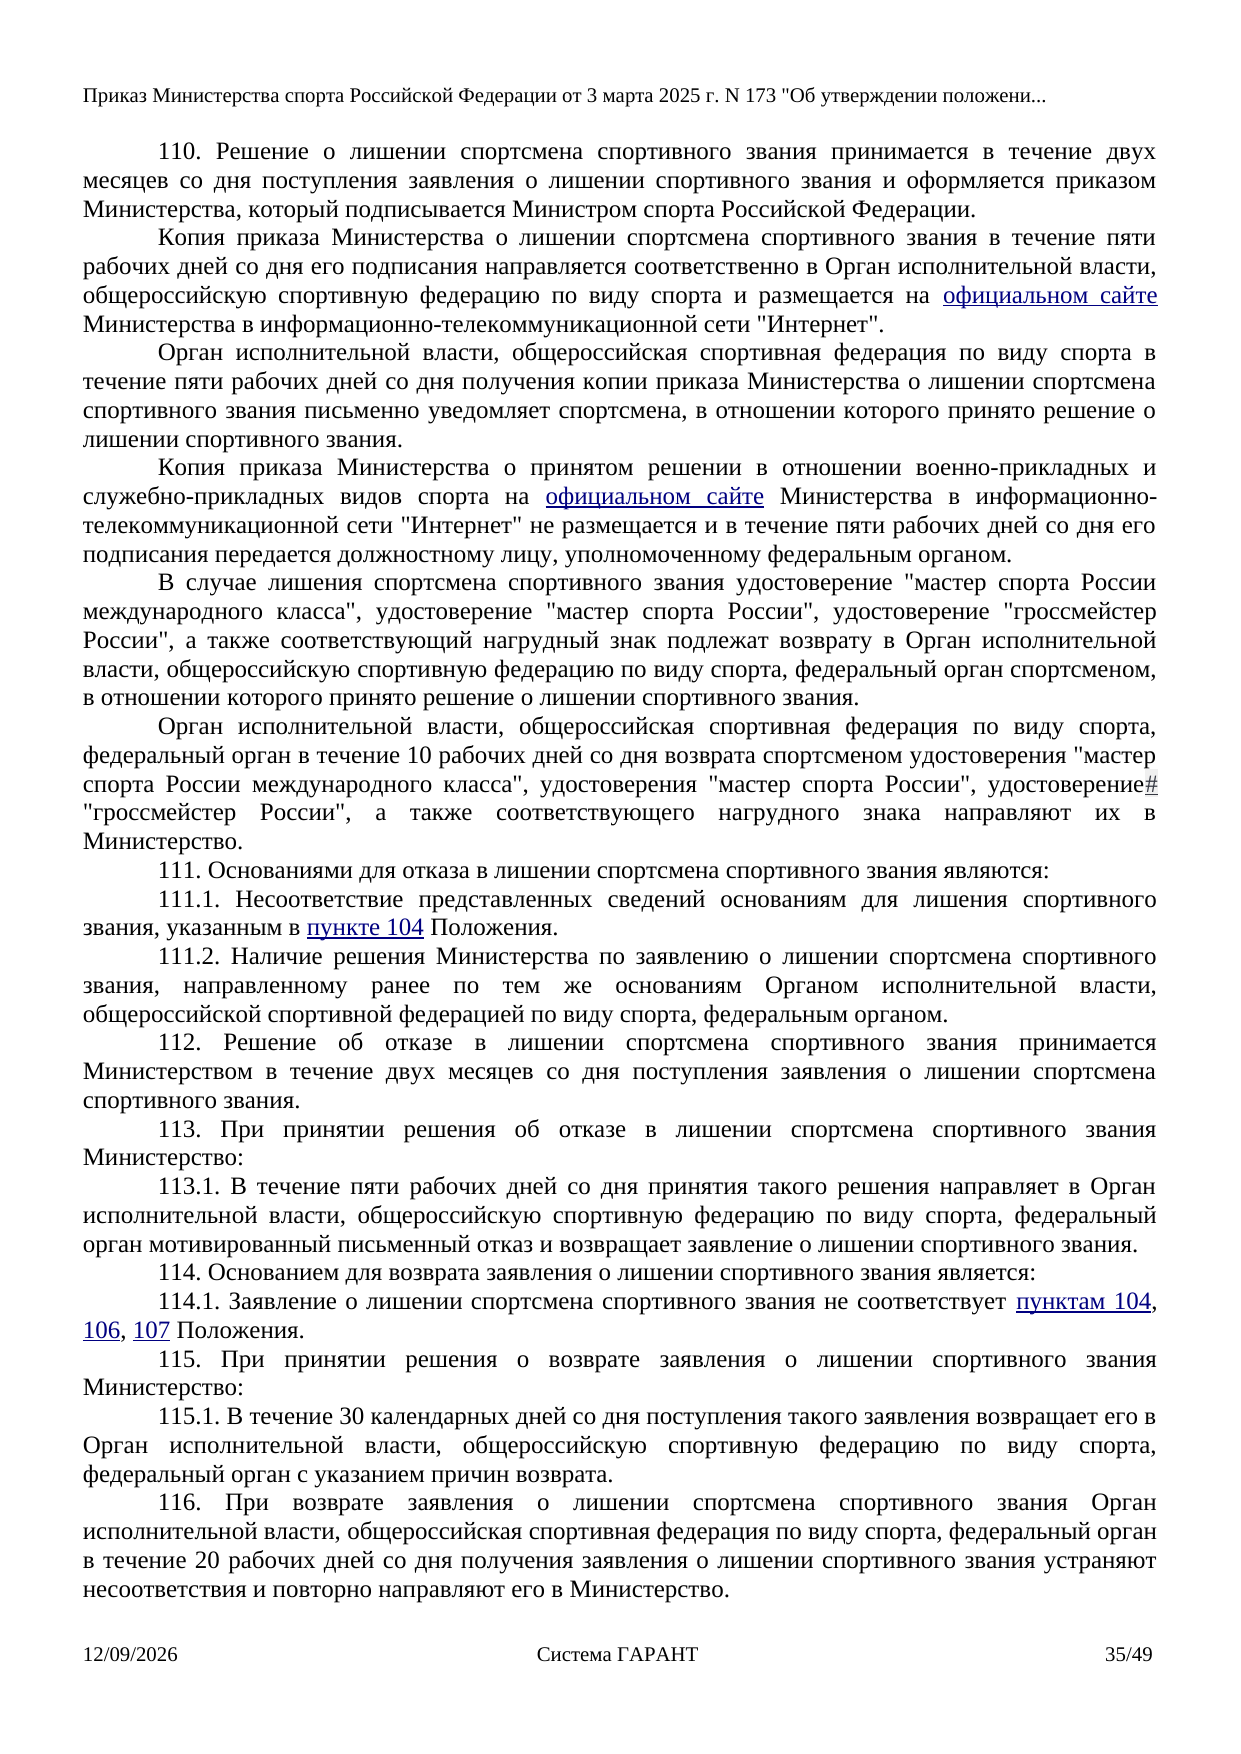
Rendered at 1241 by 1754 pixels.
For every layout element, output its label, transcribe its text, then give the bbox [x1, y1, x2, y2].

text 113.1. В течение пяти рабочих дней со дня принятия такого решения направляет в Орган исполнительной власти, общероссийскую спортивную федерацию по виду спорта, федеральный орган мотивированный письменный отказ и возвращает заявление о лишении спортивного звания. [83, 1171, 1157, 1257]
text 114. Основанием для возврата заявления о лишении спортивного звания является: [83, 1257, 1157, 1286]
text 113. При принятии решения об отказе в лишении спортсмена спортивного звания Министерство: [83, 1114, 1157, 1171]
text 111.1. Несоответствие представленных сведений основаниям для лишения спортивного звания, указанным в пункте 104 Положения. [83, 884, 1157, 941]
text 111. Основаниями для отказа в лишении спортсмена спортивного звания являются: [83, 855, 1157, 884]
text В случае лишения спортсмена спортивного звания удостоверение "мастер спорта России международного класса", удостоверение "мастер спорта России", удостоверение "гроссмейстер России", а также соответствующий нагрудный знак подлежат возврату в Орган исполнительной власти, общероссийскую спортивную федерацию по виду спорта, федеральный орган спортсменом, в отношении которого принято решение о лишении спортивного звания. [83, 567, 1157, 711]
text 111.2. Наличие решения Министерства по заявлению о лишении спортсмена спортивного звания, направленному ранее по тем же основаниям Органом исполнительной власти, общероссийской спортивной федерацией по виду спорта, федеральным органом. [83, 941, 1157, 1027]
text 110. Решение о лишении спортсмена спортивного звания принимается в течение двух месяцев со дня поступления заявления о лишении спортивного звания и оформляется приказом Министерства, который подписывается Министром спорта Российской Федерации. [83, 136, 1157, 222]
text 112. Решение об отказе в лишении спортсмена спортивного звания принимается Министерством в течение двух месяцев со дня поступления заявления о лишении спортсмена спортивного звания. [83, 1027, 1157, 1114]
text Копия приказа Министерства о лишении спортсмена спортивного звания в течение пяти рабочих дней со дня его подписания направляется соответственно в Орган исполнительной власти, общероссийскую спортивную федерацию по виду спорта и размещается на официальном сайте Министерства в информационно-телекоммуникационной сети "Интернет". [83, 222, 1157, 337]
text 116. При возврате заявления о лишении спортсмена спортивного звания Орган исполнительной власти, общероссийская спортивная федерация по виду спорта, федеральный орган в течение 20 рабочих дней со дня получения заявления о лишении спортивного звания устраняют несоответствия и повторно направляют его в Министерство. [83, 1487, 1157, 1602]
text Орган исполнительной власти, общероссийская спортивная федерация по виду спорта в течение пяти рабочих дней со дня получения копии приказа Министерства о лишении спортсмена спортивного звания письменно уведомляет спортсмена, в отношении которого принято решение о лишении спортивного звания. [83, 337, 1157, 452]
text Копия приказа Министерства о принятом решении в отношении военно-прикладных и служебно-прикладных видов спорта на официальном сайте Министерства в информационно-телекоммуникационной сети "Интернет" не размещается и в течение пяти рабочих дней со дня его подписания передается должностному лицу, уполномоченному федеральным органом. [83, 452, 1157, 567]
text 114.1. Заявление о лишении спортсмена спортивного звания не соответствует пунктам 104, 106, 107 Положения. [83, 1286, 1157, 1344]
text 115.1. В течение 30 календарных дней со дня поступления такого заявления возвращает его в Орган исполнительной власти, общероссийскую спортивную федерацию по виду спорта, федеральный орган с указанием причин возврата. [83, 1401, 1157, 1487]
text Орган исполнительной власти, общероссийская спортивная федерация по виду спорта, федеральный орган в течение 10 рабочих дней со дня возврата спортсменом удостоверения "мастер спорта России международного класса", удостоверения "мастер спорта России", удостоверение# "гроссмейстер России", а также соответствующего нагрудного знака направляют их в Министерство. [83, 711, 1157, 855]
text 115. При принятии решения о возврате заявления о лишении спортивного звания Министерство: [83, 1344, 1157, 1401]
